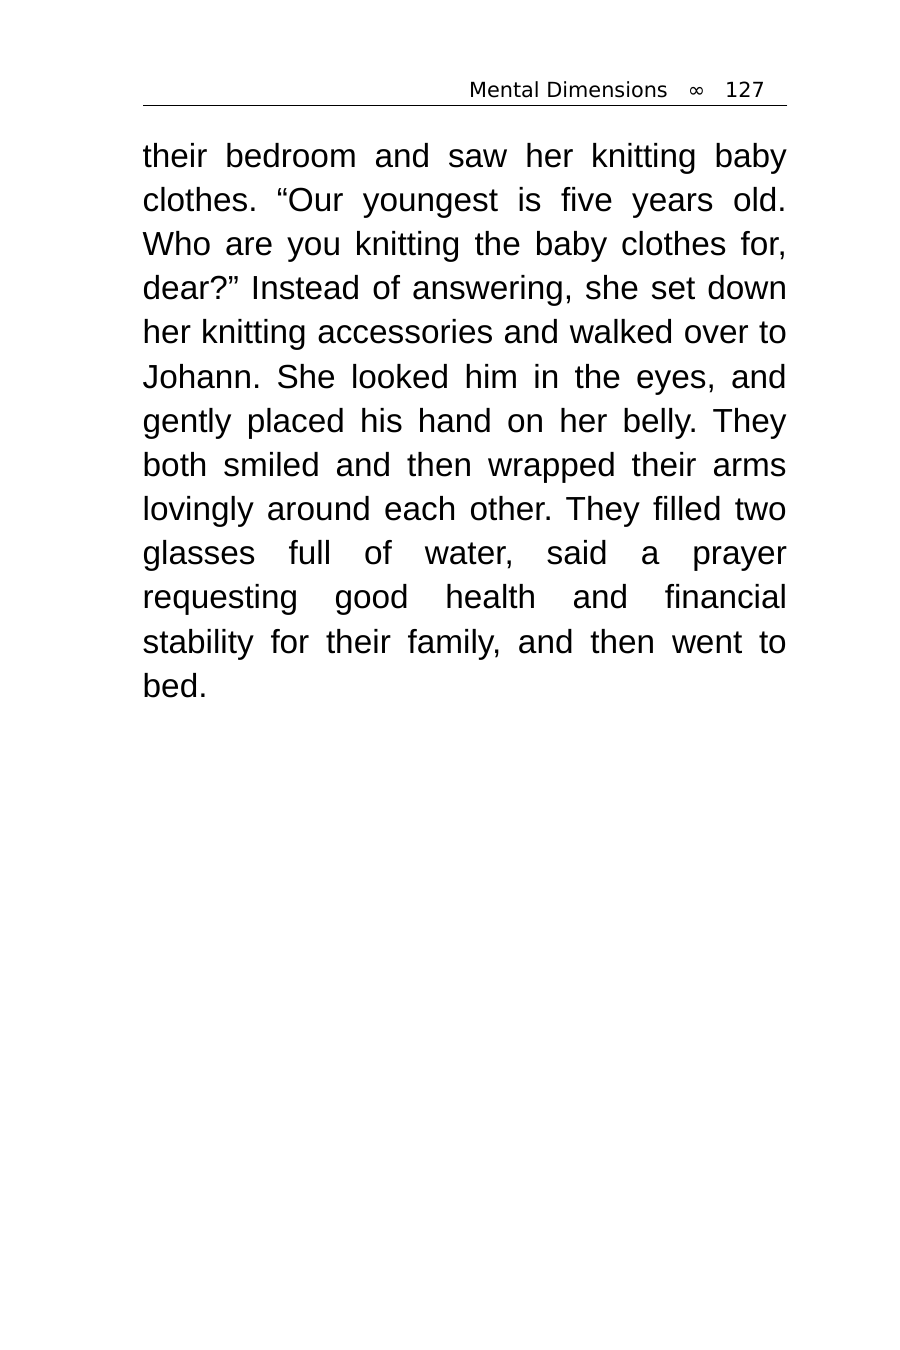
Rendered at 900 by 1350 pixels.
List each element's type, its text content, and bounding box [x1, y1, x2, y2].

text their bedroom and saw her knitting baby clothes. “Our youngest is five years old. Who are you knitting the baby clothes for, dear?” Instead of answering, she set down her knitting accessories and walked over to Johann. She looked him in the eyes, and gently placed his hand on her belly. They both smiled and then wrapped their arms lovingly around each other. They filled two glasses full of water, said a prayer requesting good health and financial stability for their family, and then went to bed. [142, 136, 787, 704]
